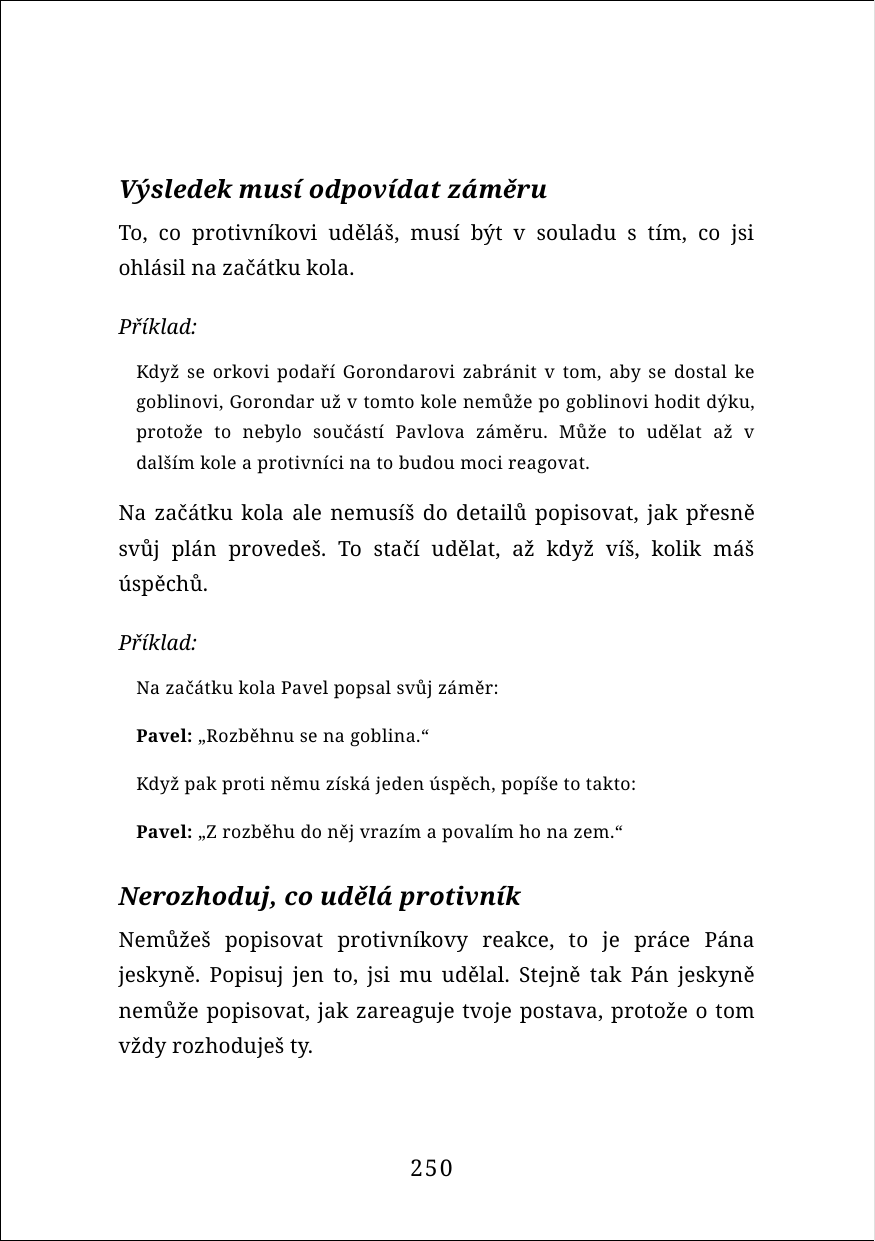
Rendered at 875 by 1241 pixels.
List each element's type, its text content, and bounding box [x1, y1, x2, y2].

text Pavel: „Rozběhnu se na goblina.“ [136, 723, 756, 748]
text Na začátku kola ale nemusíš do detailů popisovat, jak přesně svůj plán provedeš. To stačí udělat, až když víš, kolik máš úspěchů. [118, 498, 756, 598]
subtitle Výsledek musí odpovídat záměru [118, 172, 756, 206]
text Na začátku kola Pavel popsal svůj záměr: [136, 676, 756, 700]
text Když pak proti němu získá jeden úspěch, popíše to takto: [136, 771, 756, 796]
text Příklad: [118, 312, 756, 341]
text Pavel: „Z rozběhu do něj vrazím a povalím ho na zem.“ [136, 819, 756, 843]
subtitle Nerozhoduj, co udělá protivník [118, 879, 756, 913]
text To, co protivníkovi uděláš, musí být v souladu s tím, co jsi ohlásil na začátku kola. [118, 218, 756, 282]
text Příklad: [118, 628, 756, 657]
text Nemůžeš popisovat protivníkovy reakce, to je práce Pána jeskyně. Popisuj jen to, jsi mu udělal. Stejně tak Pán jeskyně nemůže popisovat, jak zareaguje tvoje postava, protože o tom vždy rozhoduješ ty. [118, 925, 756, 1060]
text Když se orkovi podaří Gorondarovi zabránit v tom, aby se dostal ke goblinovi, Gorondar už v tomto kole nemůže po goblinovi hodit dýku, protože to nebylo součástí Pavlova záměru. Může to udělat až v dalším kole a protivníci na to budou moci reagovat. [136, 359, 756, 474]
